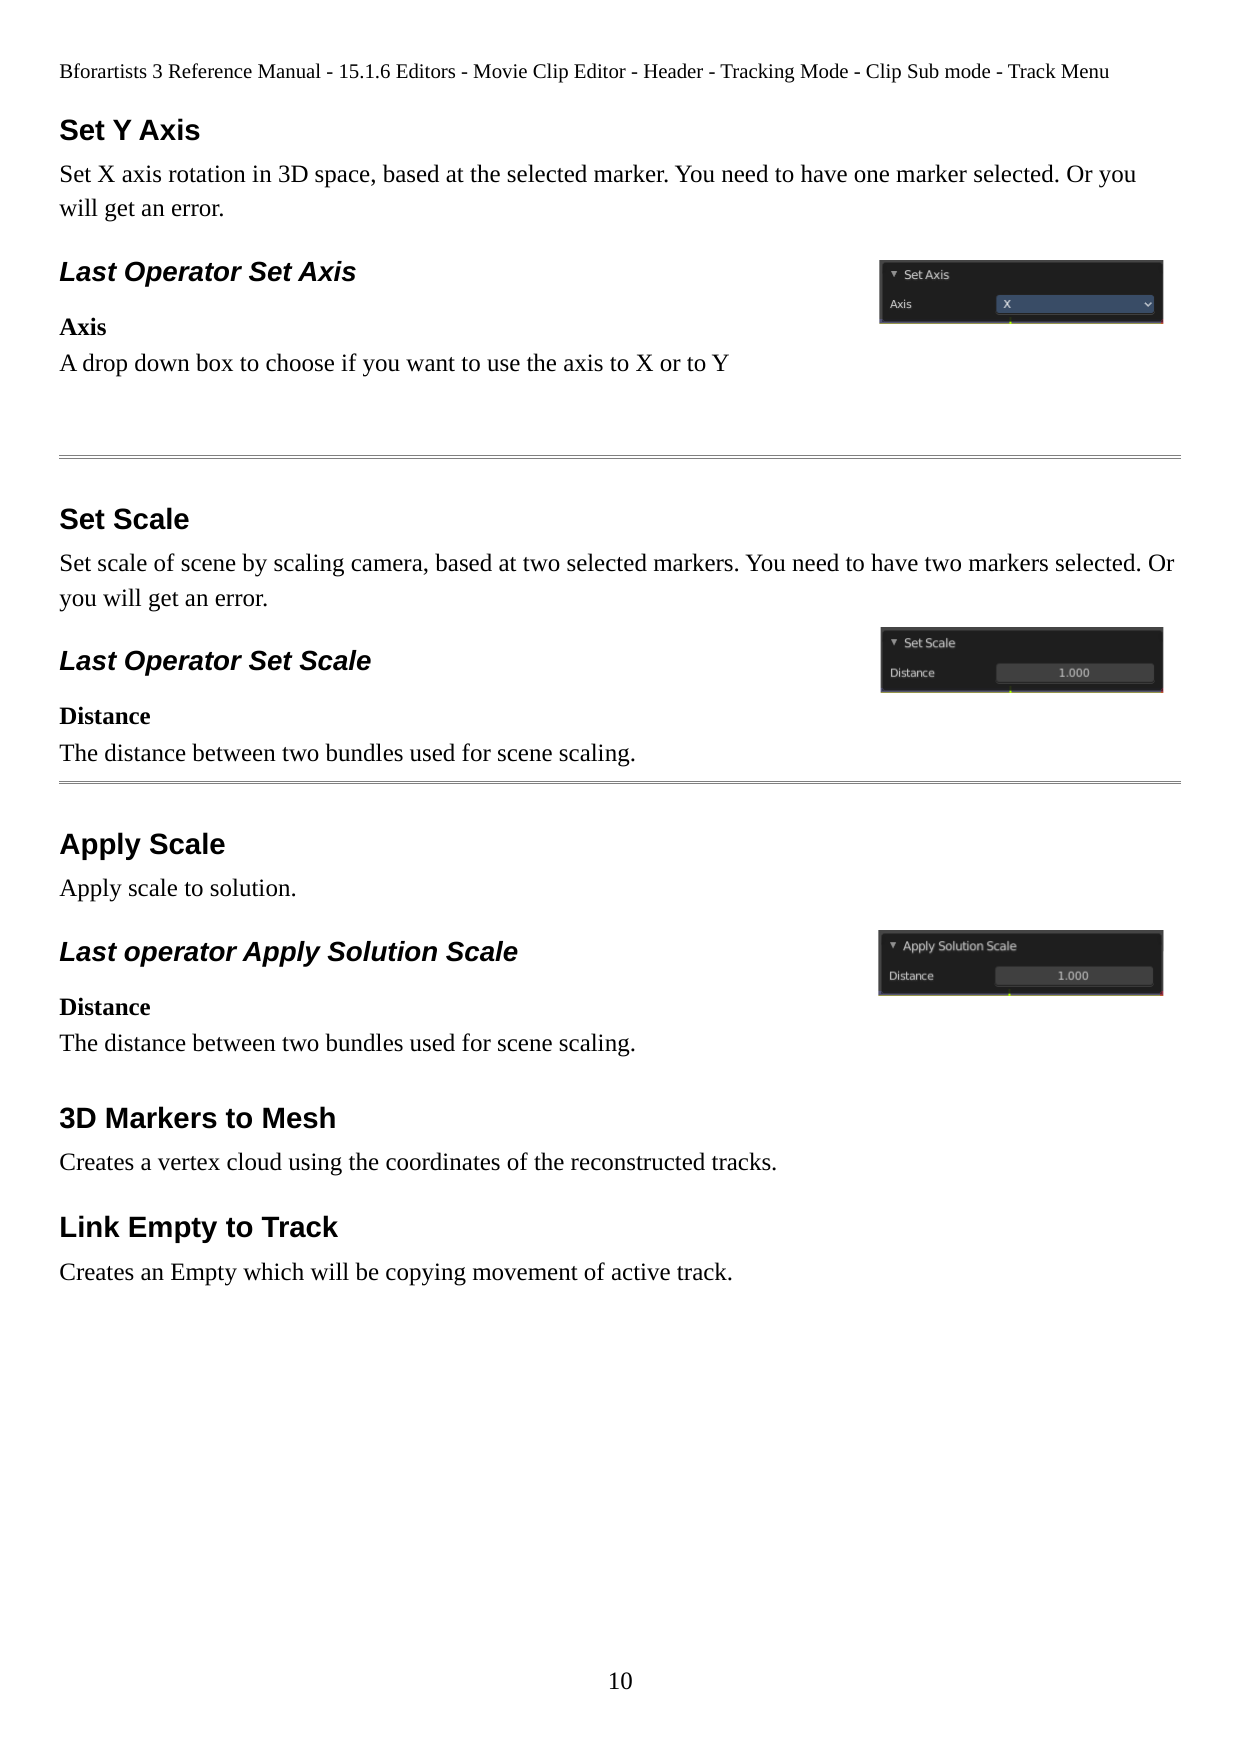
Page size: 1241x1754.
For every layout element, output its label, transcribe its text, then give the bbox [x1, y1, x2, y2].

text Set X axis rotation in 3D space, based at the selected marker. You need to have one marker selected. Or you will get an error. [59, 159, 1181, 222]
subtitle 3D Markers to Mesh [59, 1101, 1181, 1134]
text The distance between two bundles used for scene scaling. [59, 1028, 1181, 1057]
text The distance between two bundles used for scene scaling. [59, 738, 1181, 766]
subtitle [1164, 644, 1181, 676]
picture [879, 260, 1164, 324]
text A drop down box to choose if you want to use the axis to X or to Y [59, 348, 1181, 377]
subtitle Last Operator Set Scale [59, 644, 880, 676]
subtitle Distance [59, 992, 1181, 1021]
subtitle Last operator Apply Solution Scale [59, 935, 878, 967]
subtitle Axis [59, 312, 1181, 341]
subtitle Last Operator Set Axis [59, 255, 1181, 287]
text Creates a vertex cloud using the coordinates of the reconstructed tracks. [59, 1147, 1181, 1176]
picture [880, 627, 1164, 693]
subtitle Link Empty to Track [59, 1210, 1181, 1244]
text Apply scale to solution. [59, 873, 1181, 902]
subtitle Set Y Axis [59, 113, 1181, 146]
text Creates an Empty which will be copying movement of active track. [59, 1257, 1181, 1285]
subtitle Apply Scale [59, 827, 1181, 861]
subtitle Set Scale [59, 502, 1181, 536]
text Set scale of scene by scaling camera, based at two selected markers. You need to have two markers selected. Or you will get an error. [59, 548, 1181, 611]
subtitle Distance [59, 701, 1181, 730]
picture [878, 930, 1164, 996]
